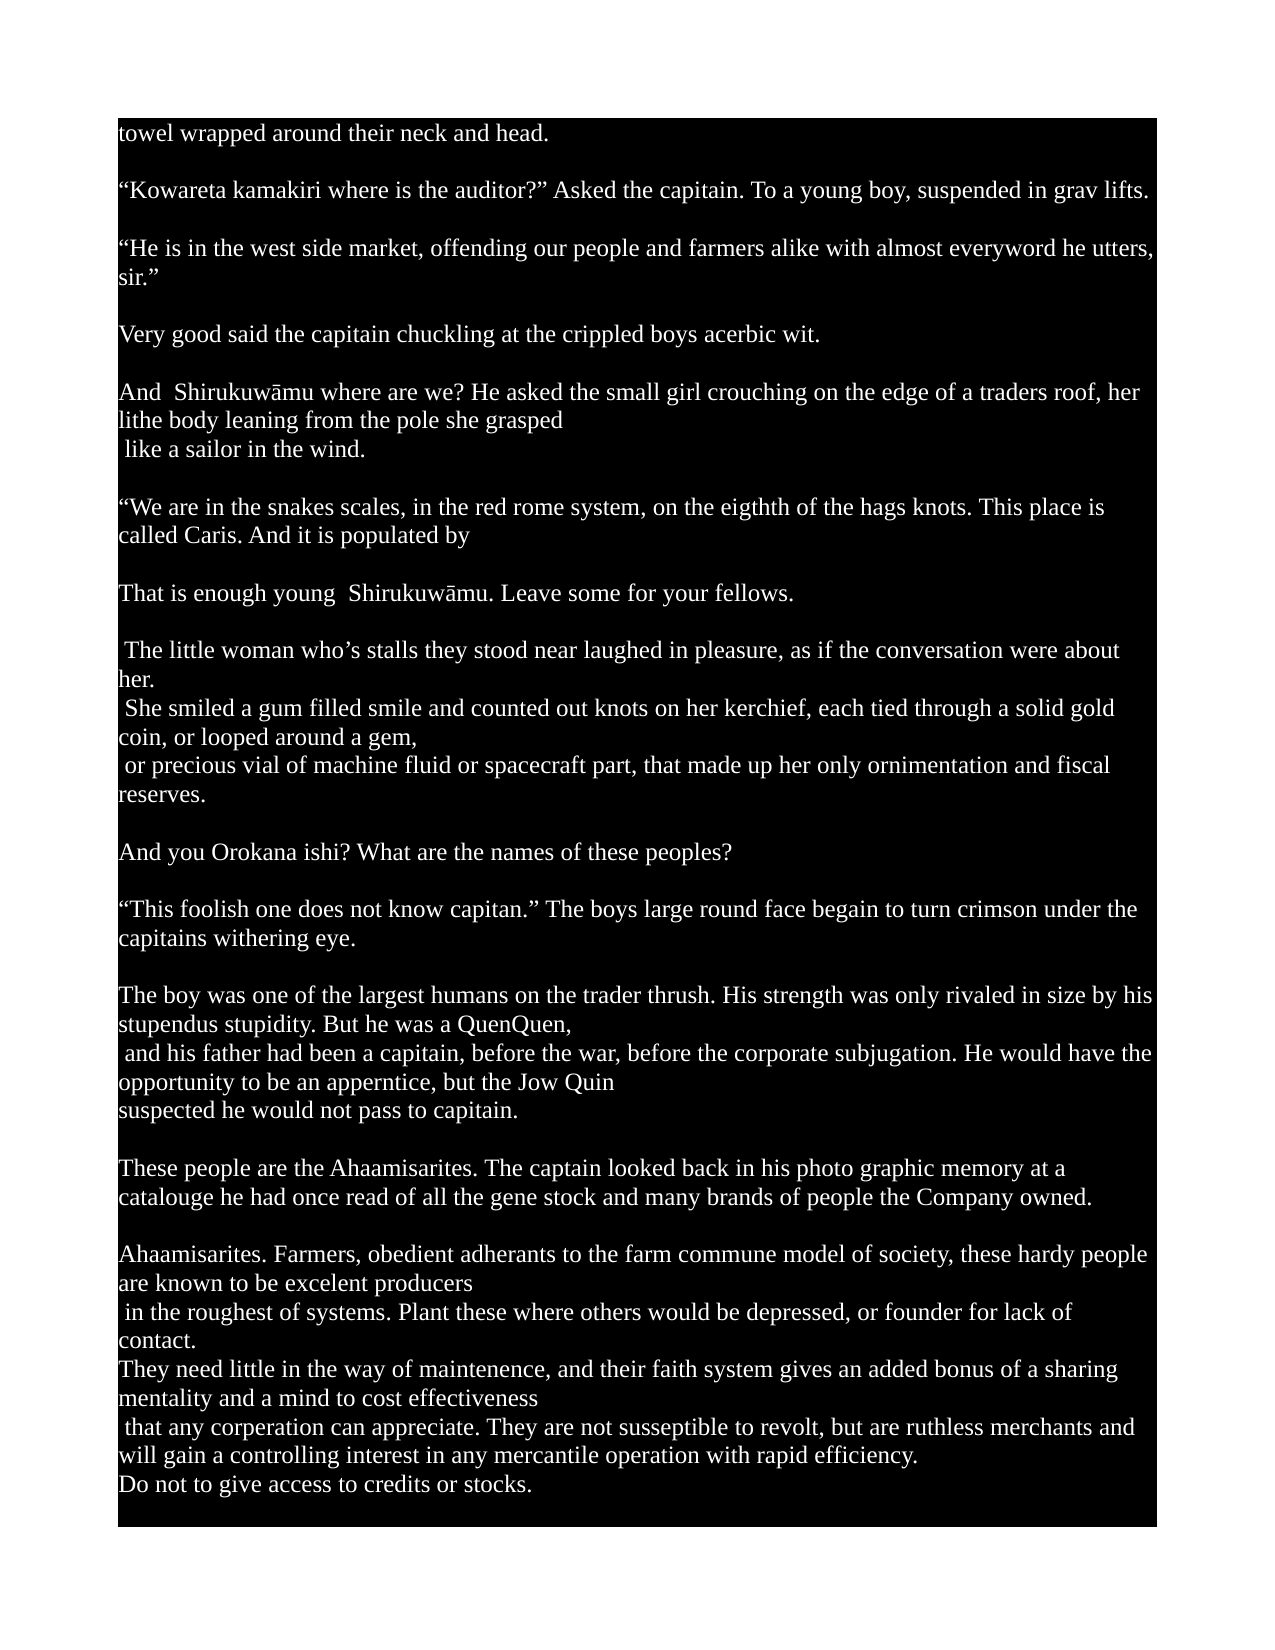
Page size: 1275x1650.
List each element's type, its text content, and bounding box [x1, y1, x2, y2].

text And Shirukuwāmu where are we? He asked the small girl crouching on the edge of a traders roof, her lithe body leaning from the pole she grasped [118, 377, 1157, 434]
text suspected he would not pass to capitain. [118, 1096, 1157, 1124]
text She smiled a gum filled smile and counted out knots on her kerchief, each tied through a solid gold coin, or looped around a gem, [118, 693, 1157, 751]
text And you Orokana ishi? What are the names of these peoples? [118, 837, 1157, 866]
text That is enough young Shirukuwāmu. Leave some for your fellows. [118, 578, 1157, 607]
text towel wrapped around their neck and head. [118, 118, 1157, 147]
text like a sailor in the wind. [118, 434, 1157, 463]
text or precious vial of machine fluid or spacecraft part, that made up her only ornimentation and fiscal reserves. [118, 751, 1157, 808]
text and his father had been a capitain, before the war, before the corporate subjugation. He would have the opportunity to be an apperntice, but the Jow Quin [118, 1038, 1157, 1096]
text They need little in the way of maintenence, and their faith system gives an added bonus of a sharing mentality and a mind to cost effectiveness [118, 1354, 1157, 1412]
text that any corperation can appreciate. They are not susseptible to revolt, but are ruthless merchants and will gain a controlling interest in any mercantile operation with rapid efficiency. [118, 1412, 1157, 1469]
text Do not to give access to credits or stocks. [118, 1469, 1157, 1498]
text The little woman who’s stalls they stood near laughed in pleasure, as if the conversation were about her. [118, 636, 1157, 693]
text “He is in the west side market, offending our people and farmers alike with almost everyword he utters, sir.” [118, 233, 1157, 291]
text “Kowareta kamakiri where is the auditor?” Asked the capitain. To a young boy, suspended in grav lifts. [118, 176, 1157, 204]
text The boy was one of the largest humans on the trader thrush. His strength was only rivaled in size by his stupendus stupidity. But he was a QuenQuen, [118, 981, 1157, 1038]
text “We are in the snakes scales, in the red rome system, on the eigthth of the hags knots. This place is called Caris. And it is populated by [118, 492, 1157, 549]
text “This foolish one does not know capitan.” The boys large round face begain to turn crimson under the capitains withering eye. [118, 894, 1157, 952]
text Very good said the capitain chuckling at the crippled boys acerbic wit. [118, 319, 1157, 348]
text These people are the Ahaamisarites. The captain looked back in his photo graphic memory at a catalouge he had once read of all the gene stock and many brands of people the Company owned. [118, 1153, 1157, 1211]
text in the roughest of systems. Plant these where others would be depressed, or founder for lack of contact. [118, 1297, 1157, 1354]
text Ahaamisarites. Farmers, obedient adherants to the farm commune model of society, these hardy people are known to be excelent producers [118, 1239, 1157, 1297]
